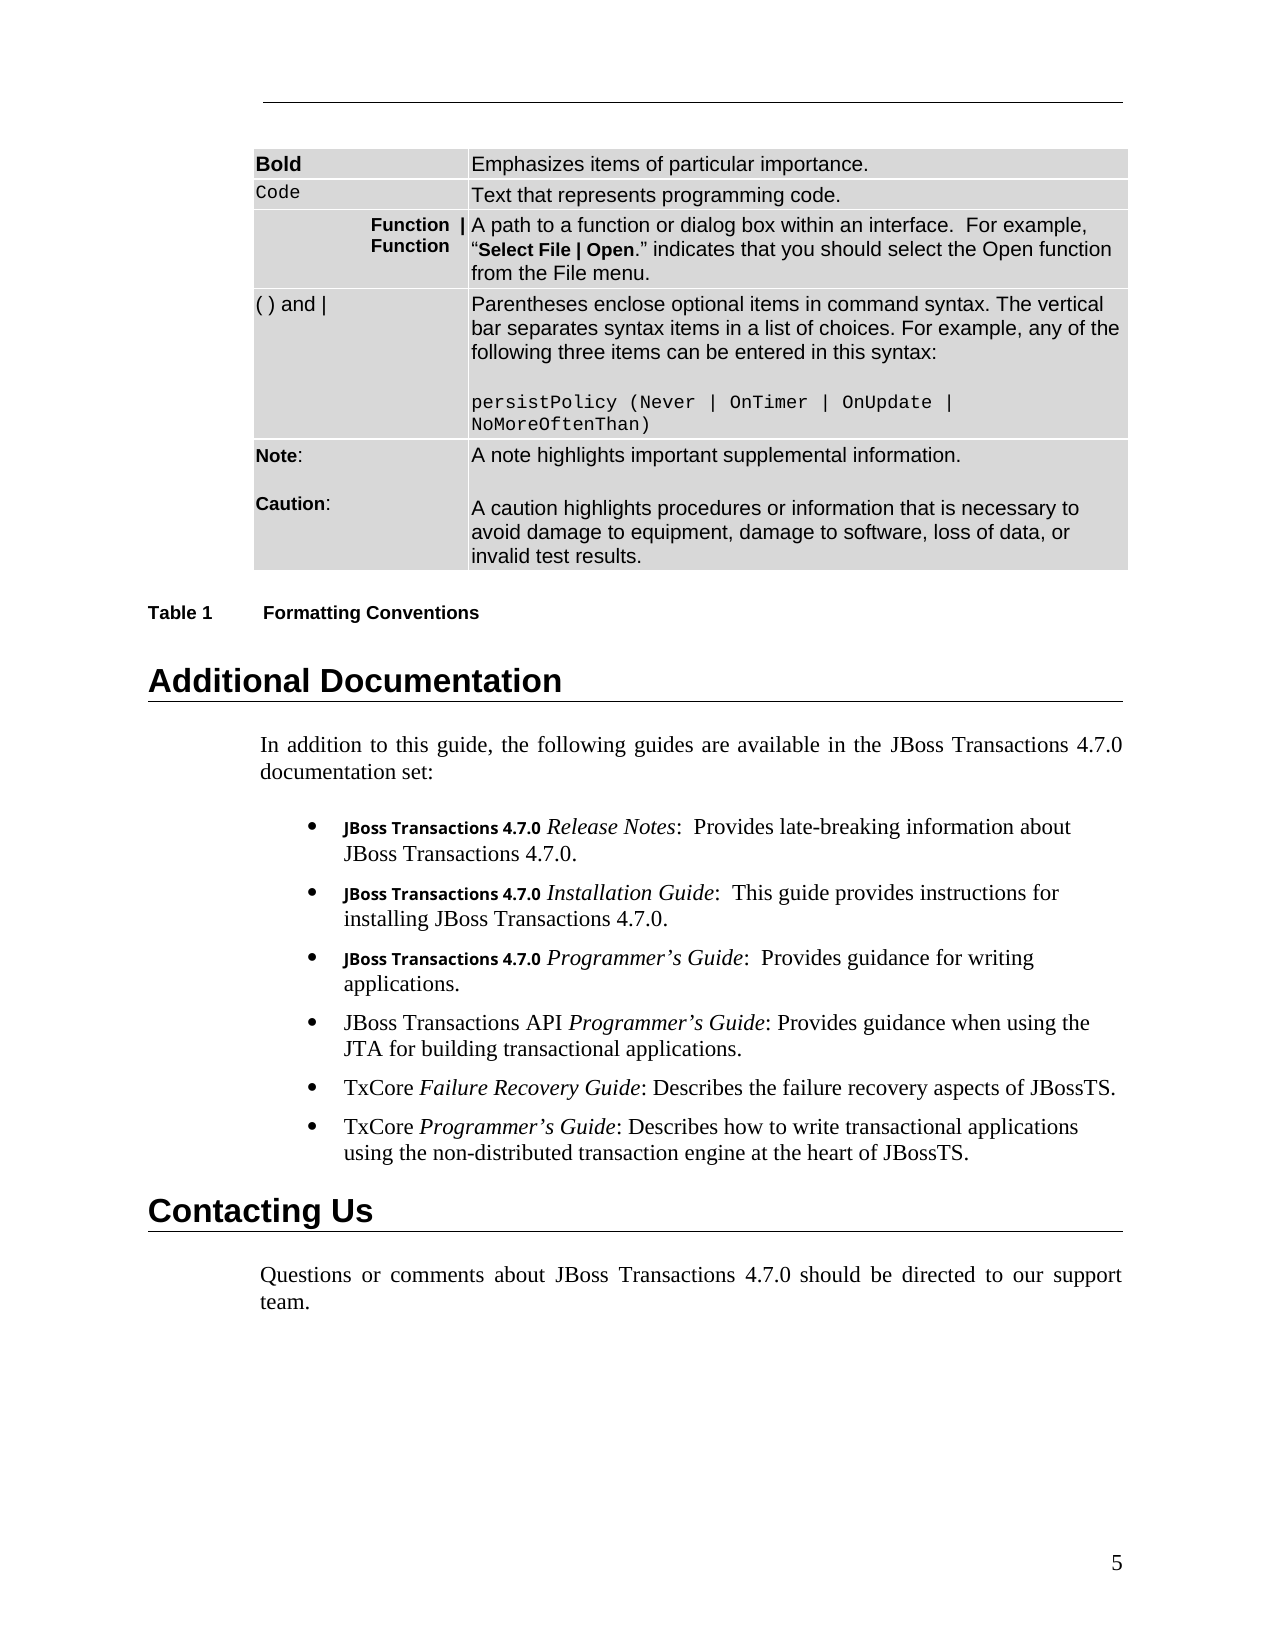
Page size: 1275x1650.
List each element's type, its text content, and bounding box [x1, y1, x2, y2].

list TxCore Programmer’s Guide: Describes how to write transactional applications using the non-distributed transaction engine at the heart of JBossTS. [308, 1113, 1123, 1166]
table_cell A note highlights important supplemental information. A caution highlights procedures or information that is necessary to avoid damage to equipment, damage to software, loss of data, or invalid test results. [469, 440, 1128, 570]
table_cell Function | Function [254, 210, 468, 288]
table_cell A path to a function or dialog box within an interface. For example, “Select File | Open.” indicates that you should select the Open function from the File menu. [469, 210, 1128, 288]
list JBoss Transactions API Programmer’s Guide: Provides guidance when using the JTA for building transactional applications. [308, 1009, 1123, 1062]
text Table 1 Formatting Conventions [148, 602, 1123, 623]
table_cell Emphasizes items of particular importance. [469, 149, 1128, 178]
list TxCore Failure Recovery Guide: Describes the failure recovery aspects of JBossTS. [308, 1074, 1123, 1101]
text Questions or comments about JBoss Transactions 4.6.0 should be directed to our support team. [260, 1261, 1123, 1314]
table_cell Text that represents programming code. [469, 180, 1128, 209]
table_cell Bold [254, 149, 468, 178]
text In addition to this guide, the following guides are available in the JBoss Transactions 4.6.0 documentation set: [260, 731, 1123, 784]
table_cell Note: Caution: [254, 440, 468, 570]
list JBoss Transactions 4.6.0 Installation Guide: This guide provides instructions for installing JBoss Transactions 4.6.0. [308, 878, 1123, 931]
subtitle Additional Documentation [148, 661, 1123, 701]
table_cell Parentheses enclose optional items in command syntax. The vertical bar separates syntax items in a list of choices. For example, any of the following three items can be entered in this syntax: persistPolicy (Never | OnTimer | OnUpdate | NoMoreOftenThan) [469, 289, 1128, 438]
subtitle Contacting Us [148, 1191, 1123, 1231]
table_cell ( ) and | [254, 289, 468, 438]
list JBoss Transactions 4.6.0 Programmer’s Guide: Provides guidance for writing applications. [308, 944, 1123, 996]
list JBoss Transactions 4.6.0 Release Notes: Provides late-breaking information about JBoss Transactions 4.6.0. [308, 813, 1123, 866]
table_cell Code [254, 180, 468, 209]
